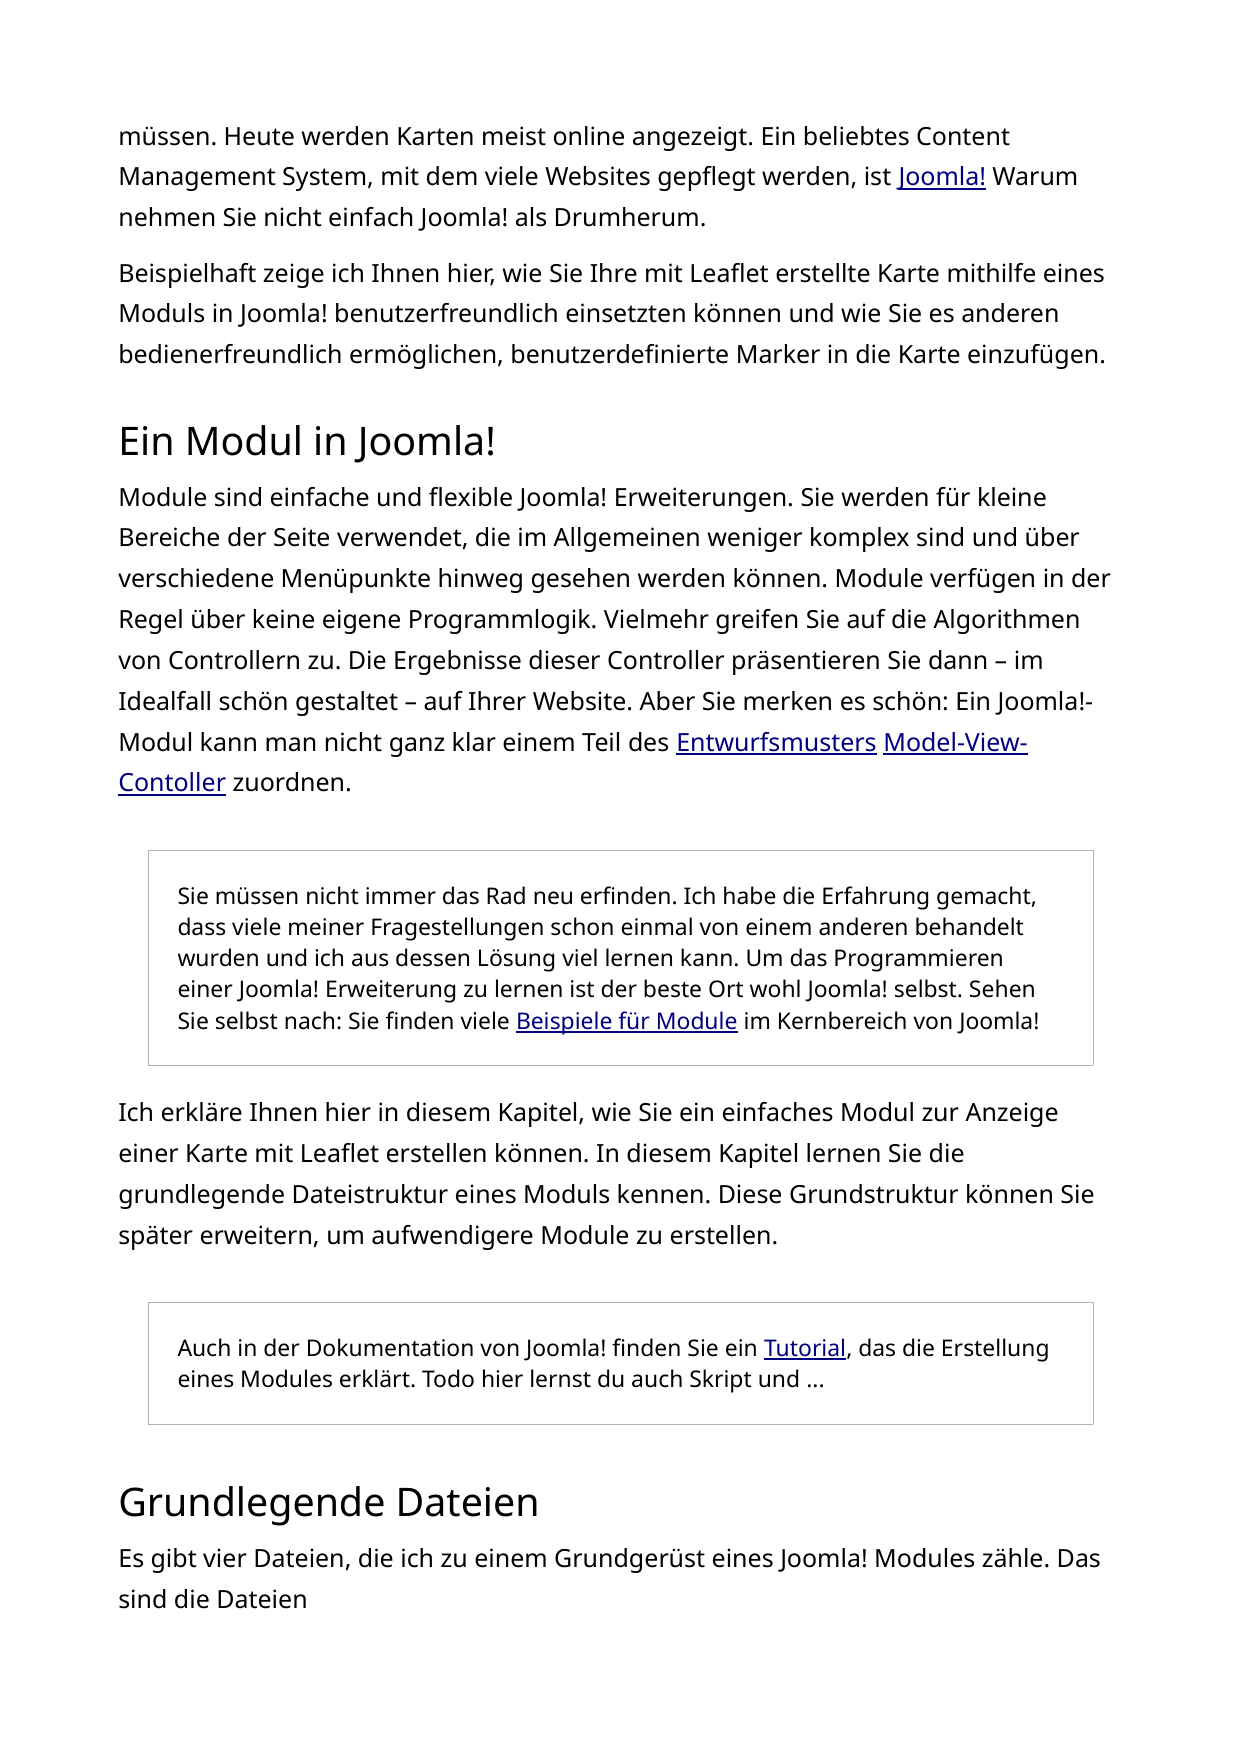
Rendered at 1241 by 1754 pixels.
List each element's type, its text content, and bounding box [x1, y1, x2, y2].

subtitle Ein Modul in Joomla! [118, 413, 1122, 467]
text Es gibt vier Dateien, die ich zu einem Grundgerüst eines Joomla! Modules zähle. Das sind die Dateien [118, 1540, 1122, 1615]
text Auch in der Dokumentation von Joomla! finden Sie ein Tutorial, das die Erstellung eines Modules erklärt. Todo hier lernst du auch Skript und ... [149, 1303, 1093, 1424]
text Beispielhaft zeige ich Ihnen hier, wie Sie Ihre mit Leaflet erstellte Karte mithilfe eines Moduls in Joomla! benutzerfreundlich einsetzten können und wie Sie es anderen bedienerfreundlich ermöglichen, benutzerdefinierte Marker in die Karte einzufügen. [118, 255, 1122, 371]
text Ich erkläre Ihnen hier in diesem Kapitel, wie Sie ein einfaches Modul zur Anzeige einer Karte mit Leaflet erstellen können. In diesem Kapitel lernen Sie die grundlegende Dateistruktur eines Moduls kennen. Diese Grundstruktur können Sie später erweitern, um aufwendigere Module zu erstellen. [118, 1095, 1122, 1251]
text Sie müssen nicht immer das Rad neu erfinden. Ich habe die Erfahrung gemacht, dass viele meiner Fragestellungen schon einmal von einem anderen behandelt wurden und ich aus dessen Lösung viel lernen kann. Um das Programmieren einer Joomla! Erweiterung zu lernen ist der beste Ort wohl Joomla! selbst. Sehen Sie selbst nach: Sie finden viele Beispiele für Module im Kernbereich von Joomla! [149, 851, 1093, 1065]
text Module sind einfache und flexible Joomla! Erweiterungen. Sie werden für kleine Bereiche der Seite verwendet, die im Allgemeinen weniger komplex sind und über verschiedene Menüpunkte hinweg gesehen werden können. Module verfügen in der Regel über keine eigene Programmlogik. Vielmehr greifen Sie auf die Algorithmen von Controllern zu. Die Ergebnisse dieser Controller präsentieren Sie dann – im Idealfall schön gestaltet – auf Ihrer Website. Aber Sie merken es schön: Ein Joomla!-Modul kann man nicht ganz klar einem Teil des Entwurfsmusters Model-View-Contoller zuordnen. [118, 479, 1122, 799]
text müssen. Heute werden Karten meist online angezeigt. Ein beliebtes Content Management System, mit dem viele Websites gepflegt werden, ist Joomla! Warum nehmen Sie nicht einfach Joomla! als Drumherum. [118, 118, 1122, 234]
subtitle Grundlegende Dateien [118, 1474, 1122, 1528]
